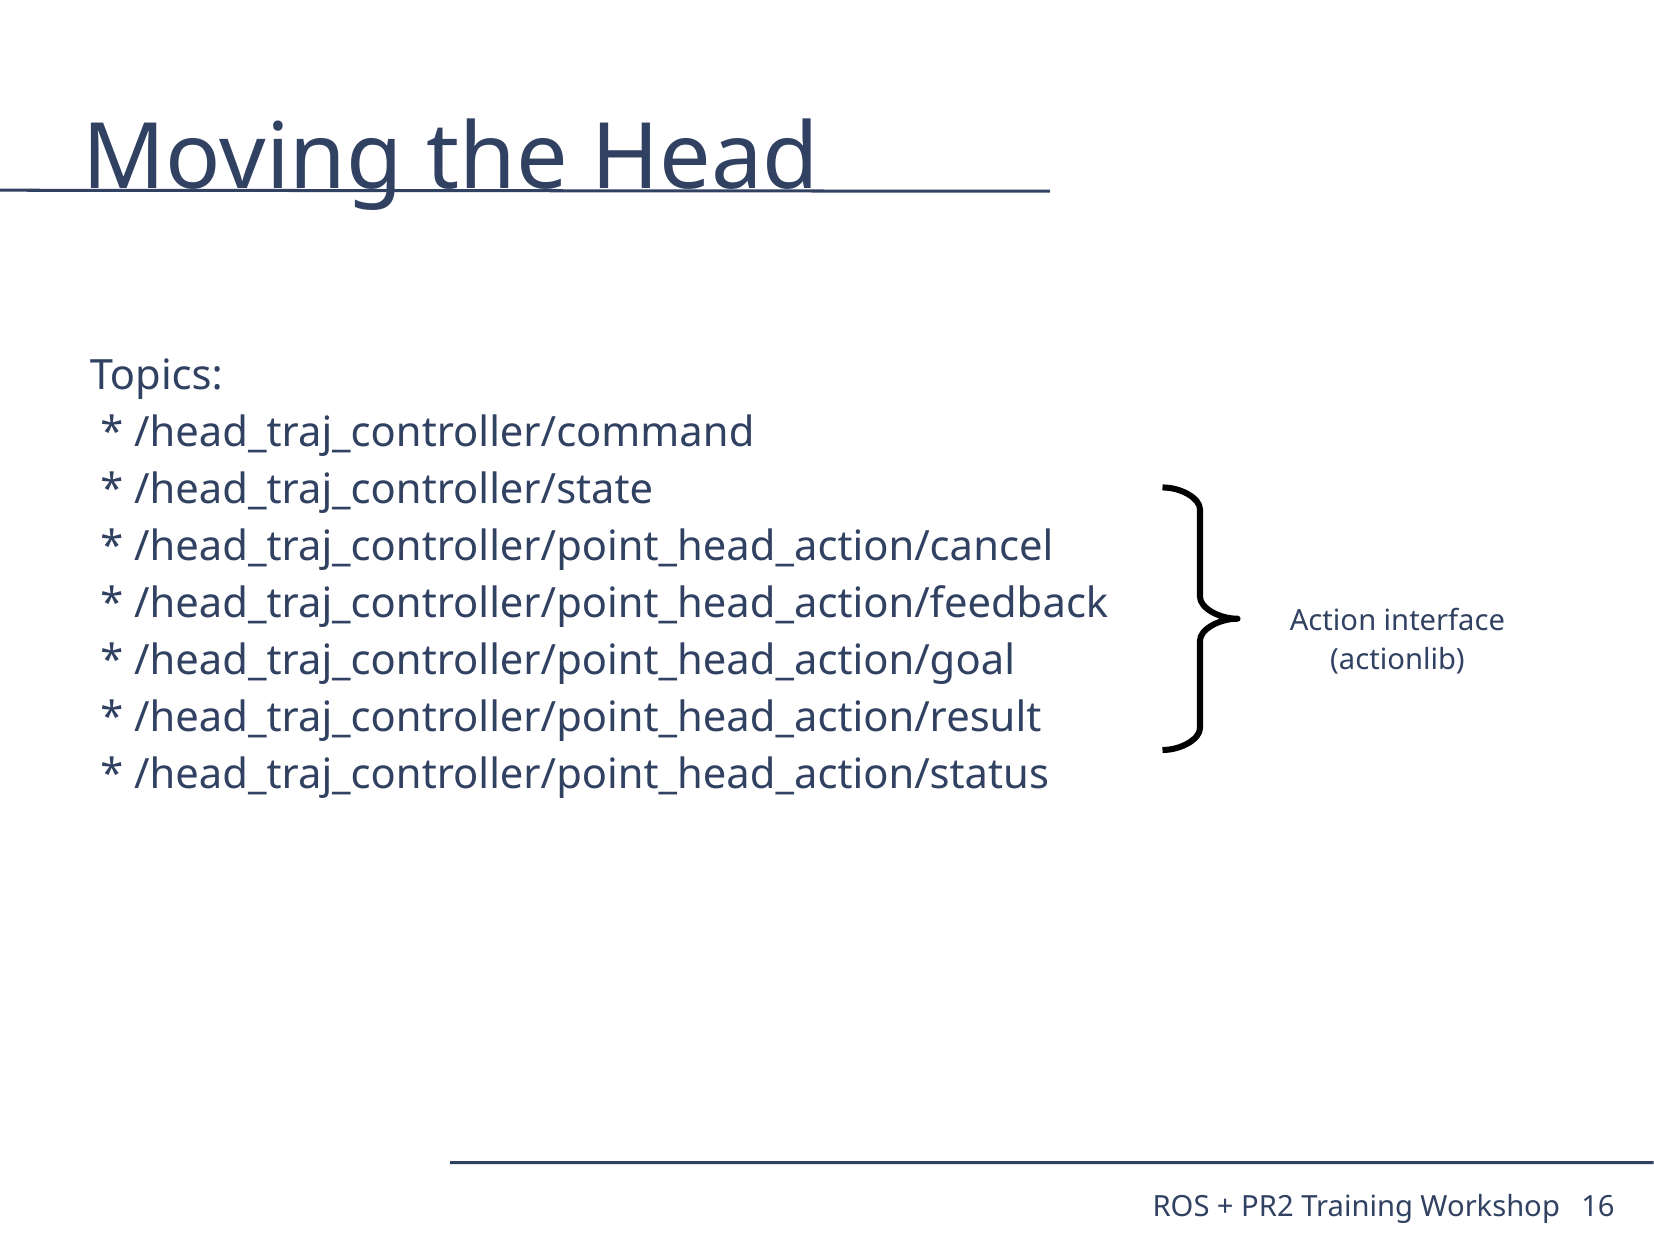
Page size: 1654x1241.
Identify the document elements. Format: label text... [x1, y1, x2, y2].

text_box Topics: * /head_traj_controller/command * /head_traj_controller/state * /head_traj_controller/point_head_action/cancel * /head_traj_controller/point_head_action/feedback * /head_traj_controller/point_head_action/goal * /head_traj_controller/point_head_action/result * /head_traj_controller/point_head_action/status [75, 337, 1201, 721]
text_box [221, 565, 1217, 636]
text_box [1204, 565, 1459, 636]
text_box Action interface (actionlib) [1275, 591, 1522, 672]
title Moving the Head [82, 49, 1571, 257]
